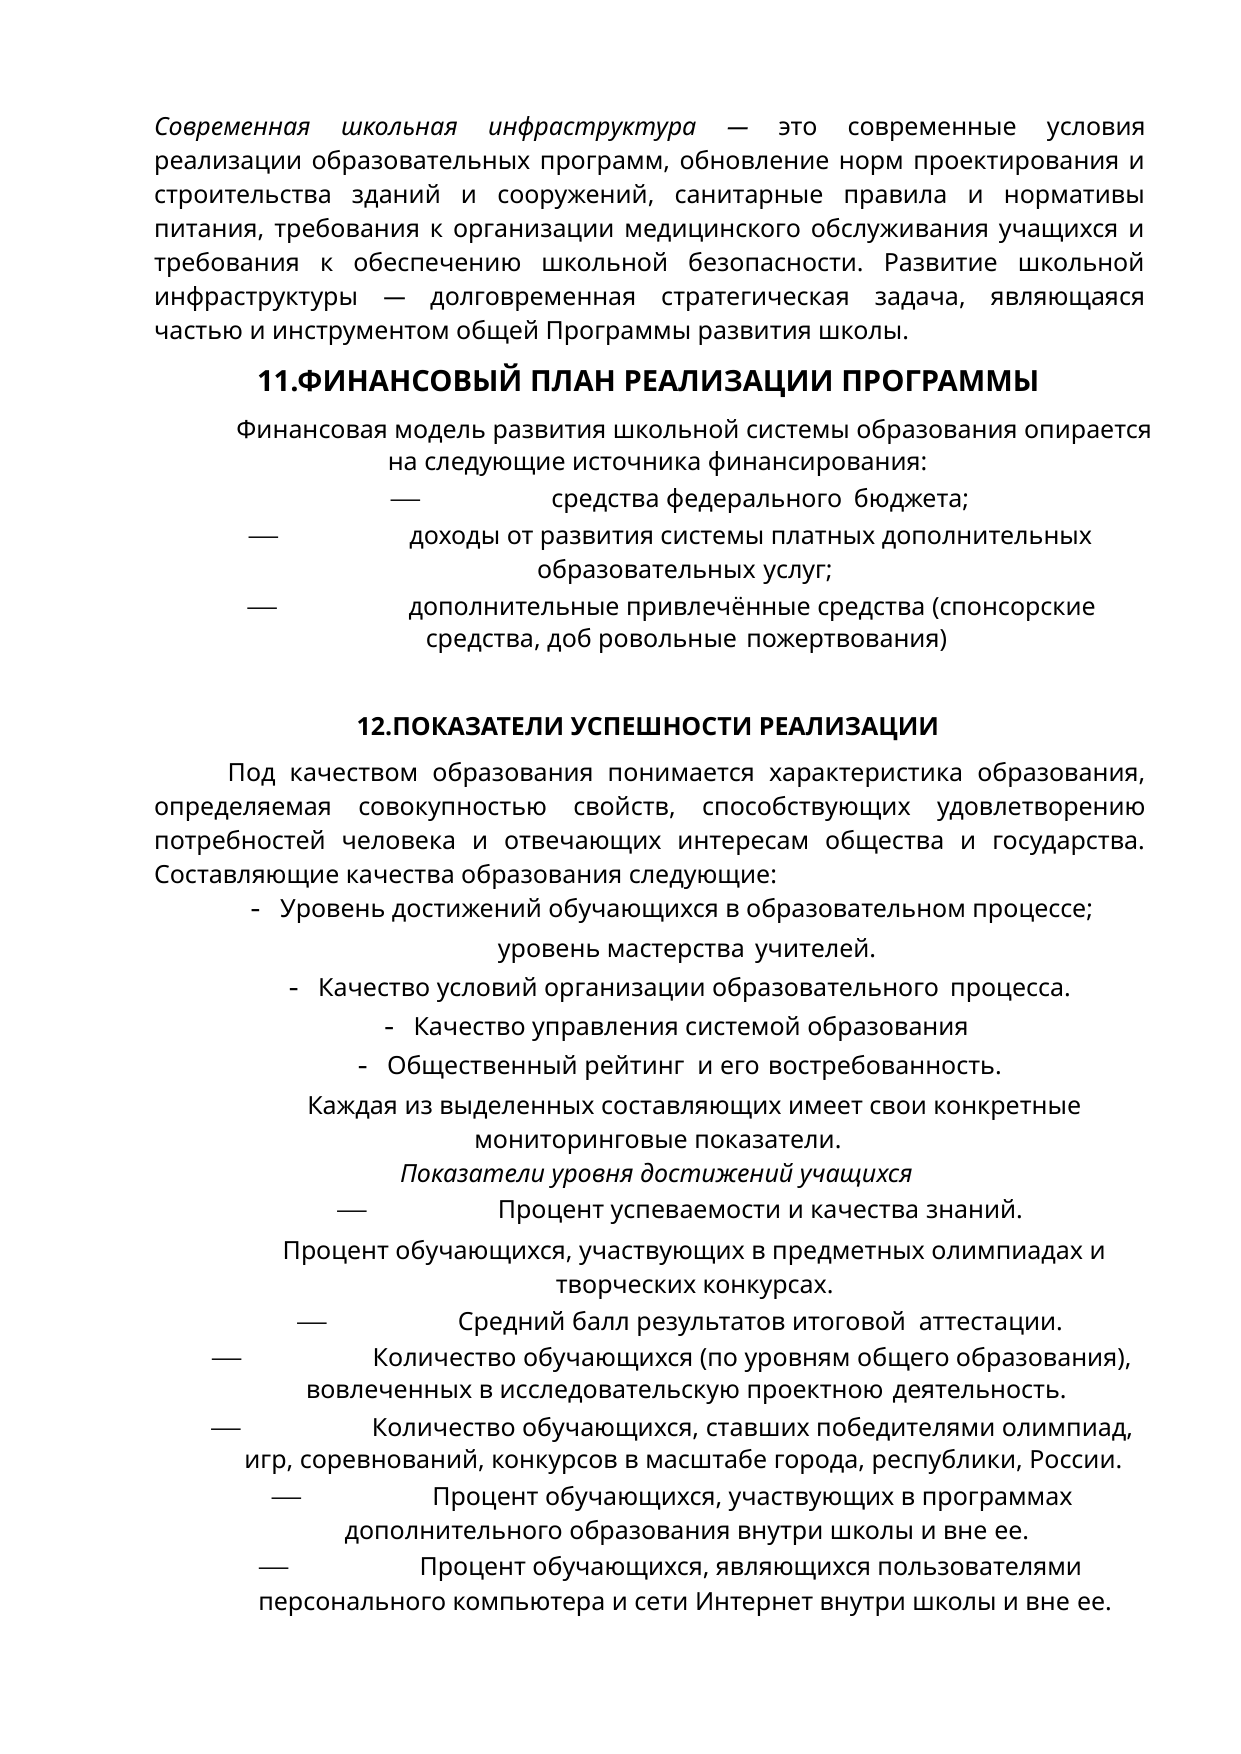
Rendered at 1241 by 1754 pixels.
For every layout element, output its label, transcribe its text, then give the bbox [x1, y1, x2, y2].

list доходы от развития системы платных дополнительных образовательных услуг; [199, 517, 1142, 586]
text Финансовая модель развития школьной системы образования опирается на следующие источника финансирования: [154, 413, 1161, 478]
list дополнительные привлечённые средства (спонсорские средства, доб ровольные пожертвования) [199, 589, 1145, 654]
list средства федерального бюджета; [199, 481, 1161, 515]
text Современная школьная инфраструктура — это современные условия реализации образовательных программ, обновление норм проектирования и строительства зданий и сооружений, санитарные правила и нормативы питания, требования к организации медицинского обслуживания учащихся и требования к обеспечению школьной безопасности. Развитие школьной инфраструктуры — долговременная стратегическая задача, являющаяся частью и инструментом общей Программы развития школы. [154, 108, 1146, 347]
list Процент обучающихся, участвующих в программах дополнительного образования внутри школы и вне ее. [199, 1478, 1146, 1547]
text Под качеством образования понимается характеристика образования, определяемая совокупностью свойств, способствующих удовлетворению потребностей человека и отвечающих интересам общества и государства. Составляющие качества образования следующие: [154, 754, 1146, 891]
text Показатели уровня достижений учащихся [154, 1156, 1161, 1189]
list Уровень достижений обучающихся в образовательном процессе; уровень мастерства учителей. [198, 891, 1146, 964]
list Качество условий организации образовательного процесса. [198, 969, 1161, 1003]
list Процент успеваемости и качества знаний. [199, 1191, 1161, 1226]
list Процент обучающихся, являющихся пользователями персонального компьютера и сети Интернет внутри школы и вне ее. [199, 1548, 1142, 1617]
list Общественный рейтинг и его востребованность. [198, 1047, 1161, 1082]
text Каждая из выделенных составляющих имеет свои конкретные мониторинговые показатели. [154, 1088, 1161, 1156]
subtitle 11.ФИНАНСОВЫЙ ПЛАН РЕАЛИЗАЦИИ ПРОГРАММЫ [254, 360, 1042, 400]
list Качество управления системой образования [198, 1008, 1161, 1042]
text Процент обучающихся, участвующих в предметных олимпиадах и творческих конкурсах. [227, 1233, 1161, 1301]
subtitle 12.ПОКАЗАТЕЛИ УСПЕШНОСТИ РЕАЛИЗАЦИИ [253, 709, 1042, 742]
list Количество обучающихся (по уровням общего образования), вовлеченных в исследовательскую проектною деятельность. [199, 1340, 1145, 1406]
list Количество обучающихся, ставших победителями олимпиад, игр, соревнований, конкурсов в масштабе города, республики, России. [199, 1409, 1146, 1475]
list Средний балл результатов итоговой аттестации. [199, 1303, 1161, 1337]
